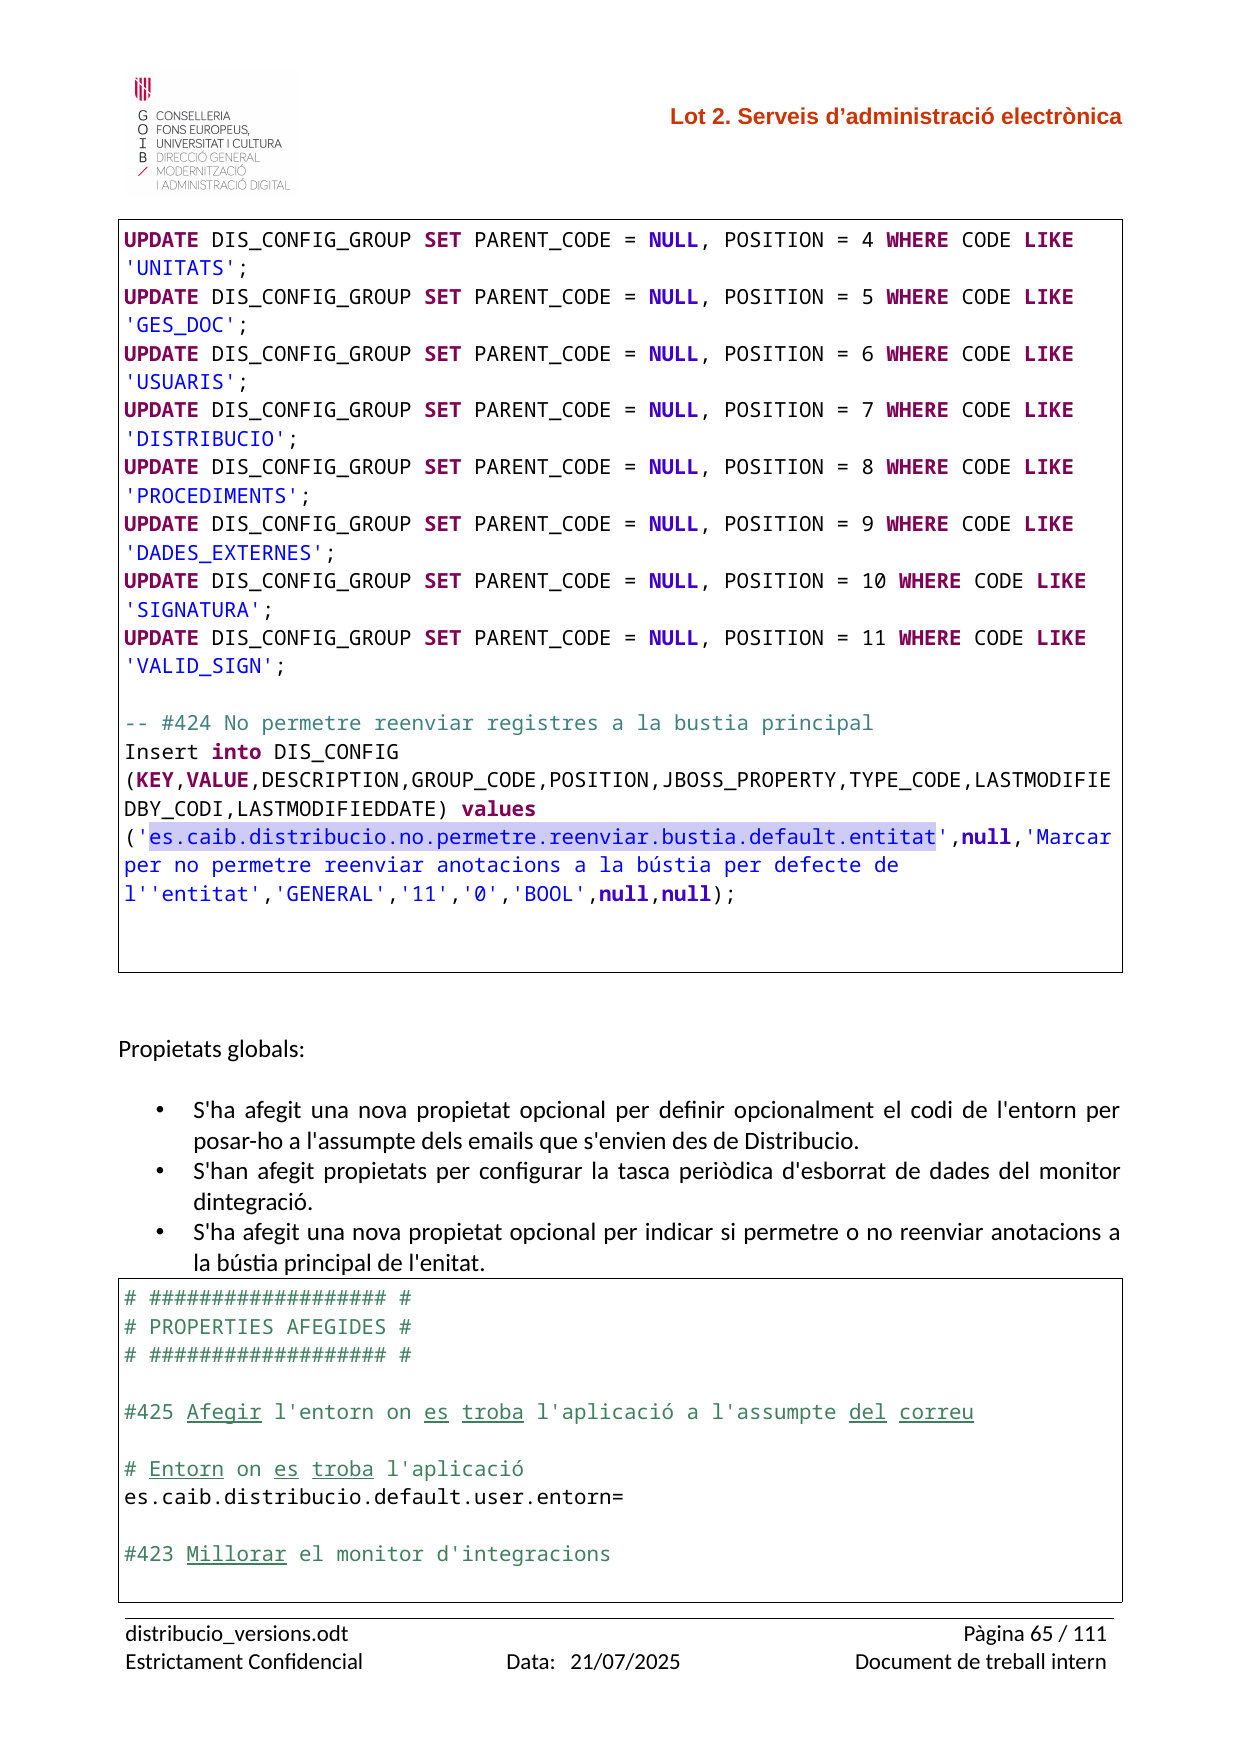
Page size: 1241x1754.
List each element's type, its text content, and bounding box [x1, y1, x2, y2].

picture [126, 70, 299, 197]
text Propietats globals: [118, 1033, 1122, 1064]
list S'ha afegit una nova propietat opcional per indicar si permetre o no reenviar anotacions a la bústia principal de l'enitat. [156, 1216, 1122, 1277]
list S'han afegit propietats per configurar la tasca periòdica d'esborrat de dades del monitor dintegració. [156, 1155, 1122, 1216]
table_header UPDATE DIS_CONFIG_GROUP SET PARENT_CODE = NULL, POSITION = 4 WHERE CODE LIKE 'UNITATS'; UPDATE DIS_CONFIG_GROUP SET PARENT_CODE = NULL, POSITION = 5 WHERE CODE LIKE 'GES_DOC'; UPDATE DIS_CONFIG_GROUP SET PARENT_CODE = NULL, POSITION = 6 WHERE CODE LIKE 'USUARIS'; UPDATE DIS_CONFIG_GROUP SET PARENT_CODE = NULL, POSITION = 7 WHERE CODE LIKE 'DISTRIBUCIO'; UPDATE DIS_CONFIG_GROUP SET PARENT_CODE = NULL, POSITION = 8 WHERE CODE LIKE 'PROCEDIMENTS'; UPDATE DIS_CONFIG_GROUP SET PARENT_CODE = NULL, POSITION = 9 WHERE CODE LIKE 'DADES_EXTERNES'; UPDATE DIS_CONFIG_GROUP SET PARENT_CODE = NULL, POSITION = 10 WHERE CODE LIKE 'SIGNATURA'; UPDATE DIS_CONFIG_GROUP SET PARENT_CODE = NULL, POSITION = 11 WHERE CODE LIKE 'VALID_SIGN'; -- #424 No permetre reenviar registres a la bustia principal Insert into DIS_CONFIG (KEY,VALUE,DESCRIPTION,GROUP_CODE,POSITION,JBOSS_PROPERTY,TYPE_CODE,LASTMODIFIEDBY_CODI,LASTMODIFIEDDATE) values ('es.caib.distribucio.no.permetre.reenviar.bustia.default.entitat',null,'Marcar per no permetre reenviar anotacions a la bústia per defecte de l''entitat','GENERAL','11','0','BOOL',null,null); [119, 220, 1122, 972]
list S'ha afegit una nova propietat opcional per definir opcionalment el codi de l'entorn per posar-ho a l'assumpte dels emails que s'envien des de Distribucio. [156, 1094, 1122, 1155]
table_header # ################### # # PROPERTIES AFEGIDES # # ################### # #425 Afegir l'entorn on es troba l'aplicació a l'assumpte del correu # Entorn on es troba l'aplicació es.caib.distribucio.default.user.entorn= #423 Millorar el monitor d'integracions [119, 1279, 1122, 1602]
